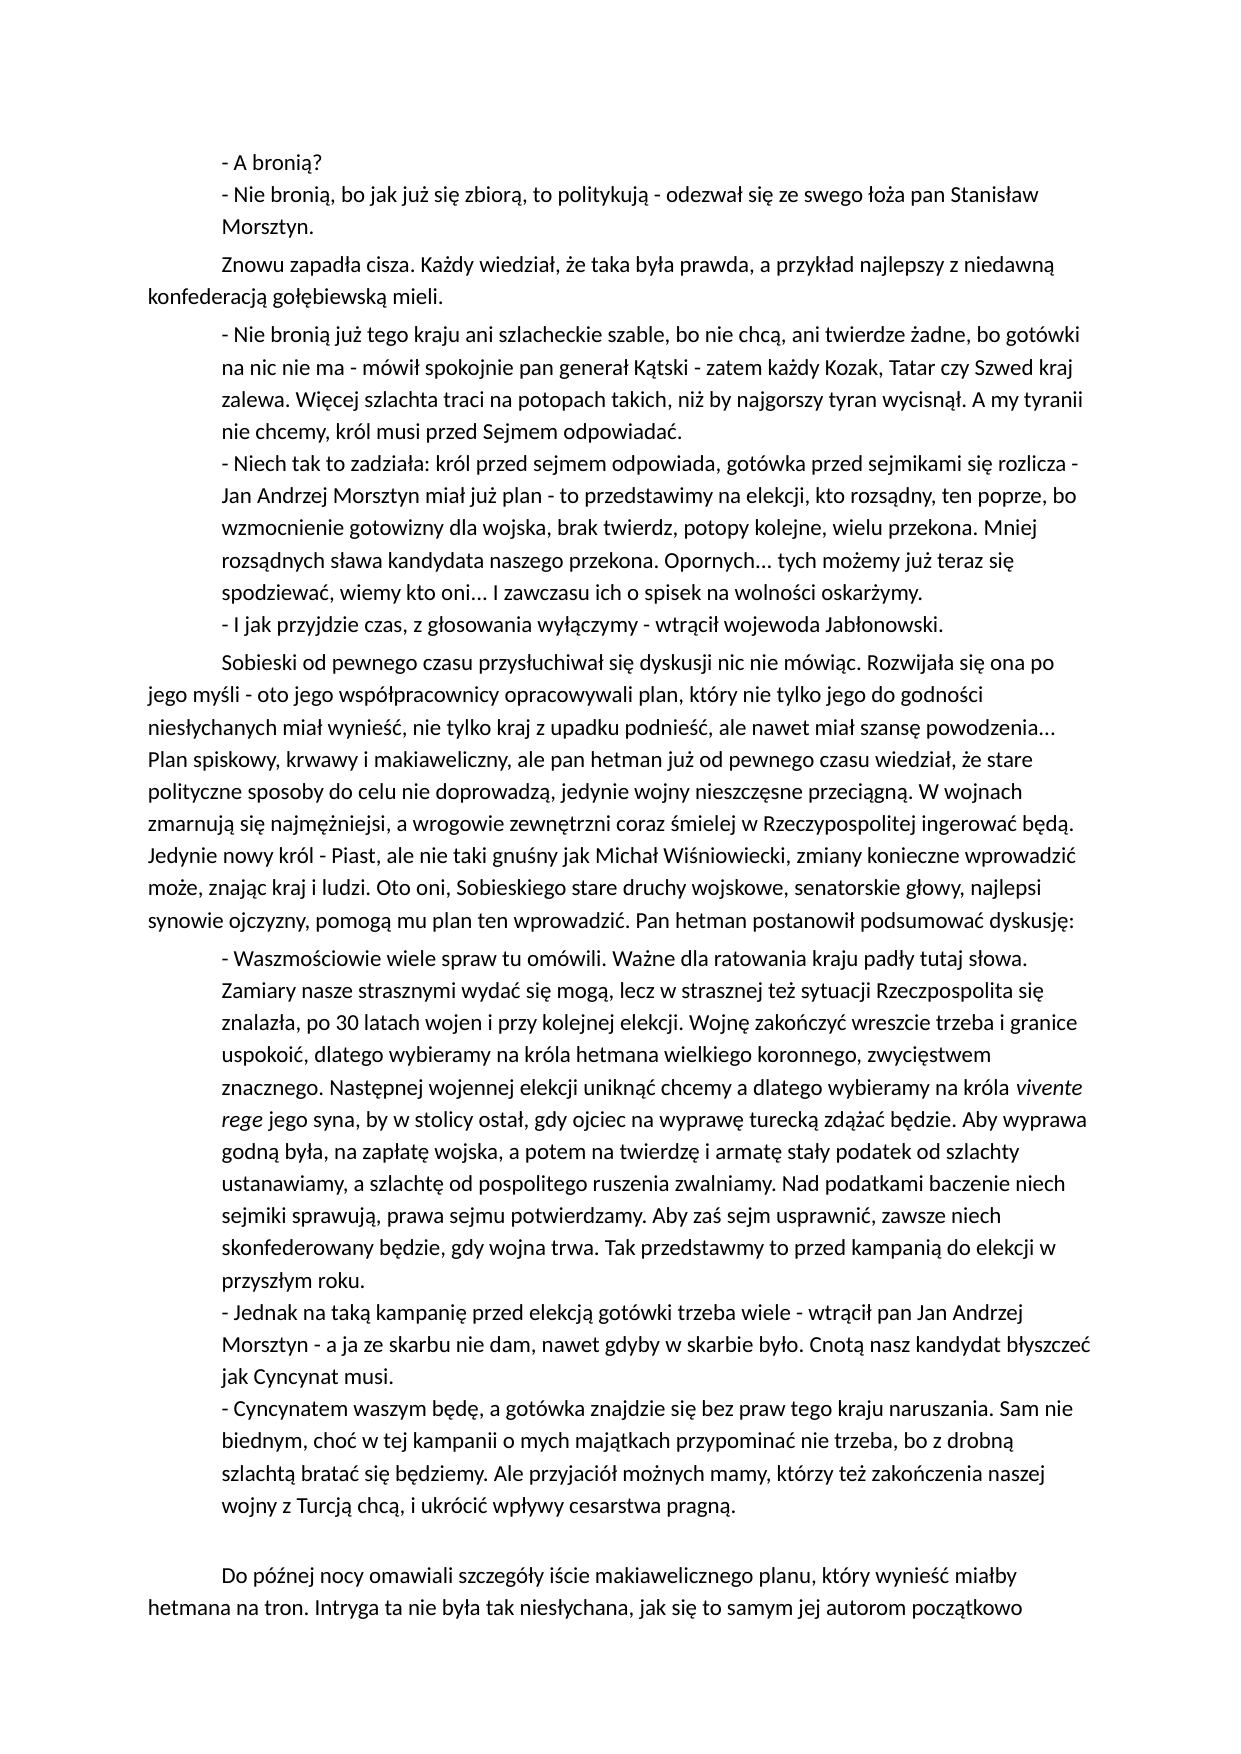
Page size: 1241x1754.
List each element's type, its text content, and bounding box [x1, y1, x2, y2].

text Sobieski od pewnego czasu przysłuchiwał się dyskusji nic nie mówiąc. Rozwijała się ona po jego myśli - oto jego współpracownicy opracowywali plan, który nie tylko jego do godności niesłychanych miał wynieść, nie tylko kraj z upadku podnieść, ale nawet miał szansę powodzenia... Plan spiskowy, krwawy i makiaweliczny, ale pan hetman już od pewnego czasu wiedział, że stare polityczne sposoby do celu nie doprowadzą, jedynie wojny nieszczęsne przeciągną. W wojnach zmarnują się najmężniejsi, a wrogowie zewnętrzni coraz śmielej w Rzeczypospolitej ingerować będą. Jedynie nowy król - Piast, ale nie taki gnuśny jak Michał Wiśniowiecki, zmiany konieczne wprowadzić może, znając kraj i ludzi. Oto oni, Sobieskiego stare druchy wojskowe, senatorskie głowy, najlepsi synowie ojczyzny, pomogą mu plan ten wprowadzić. Pan hetman postanowił podsumować dyskusję: [148, 648, 1093, 934]
text - Nie bronią, bo jak już się zbiorą, to politykują - odezwał się ze swego łoża pan Stanisław Morsztyn. [221, 180, 1093, 240]
text - I jak przyjdzie czas, z głosowania wyłączymy - wtrącił wojewoda Jabłonowski. [221, 610, 1093, 638]
text - Waszmościowie wiele spraw tu omówili. Ważne dla ratowania kraju padły tutaj słowa. Zamiary nasze strasznymi wydać się mogą, lecz w strasznej też sytuacji Rzeczpospolita się znalazła, po 30 latach wojen i przy kolejnej elekcji. Wojnę zakończyć wreszcie trzeba i granice uspokoić, dlatego wybieramy na króla hetmana wielkiego koronnego, zwycięstwem znacznego. Następnej wojennej elekcji uniknąć chcemy a dlatego wybieramy na króla vivente rege jego syna, by w stolicy ostał, gdy ojciec na wyprawę turecką zdążać będzie. Aby wyprawa godną była, na zapłatę wojska, a potem na twierdzę i armatę stały podatek od szlachty ustanawiamy, a szlachtę od pospolitego ruszenia zwalniamy. Nad podatkami baczenie niech sejmiki sprawują, prawa sejmu potwierdzamy. Aby zaś sejm usprawnić, zawsze niech skonfederowany będzie, gdy wojna trwa. Tak przedstawmy to przed kampanią do elekcji w przyszłym roku. [221, 944, 1093, 1294]
text - Niech tak to zadziała: król przed sejmem odpowiada, gotówka przed sejmikami się rozlicza - Jan Andrzej Morsztyn miał już plan - to przedstawimy na elekcji, kto rozsądny, ten poprze, bo wzmocnienie gotowizny dla wojska, brak twierdz, potopy kolejne, wielu przekona. Mniej rozsądnych sława kandydata naszego przekona. Opornych... tych możemy już teraz się spodziewać, wiemy kto oni... I zawczasu ich o spisek na wolności oskarżymy. [221, 449, 1093, 606]
text - Jednak na taką kampanię przed elekcją gotówki trzeba wiele - wtrącił pan Jan Andrzej Morsztyn - a ja ze skarbu nie dam, nawet gdyby w skarbie było. Cnotą nasz kandydat błyszczeć jak Cyncynat musi. [221, 1298, 1093, 1390]
text Do późnej nocy omawiali szczegóły iście makiawelicznego planu, który wynieść miałby hetmana na tron. Intryga ta nie była tak niesłychana, jak się to samym jej autorom początkowo [148, 1561, 1093, 1622]
text - Nie bronią już tego kraju ani szlacheckie szable, bo nie chcą, ani twierdze żadne, bo gotówki na nic nie ma - mówił spokojnie pan generał Kątski - zatem każdy Kozak, Tatar czy Szwed kraj zalewa. Więcej szlachta traci na potopach takich, niż by najgorszy tyran wycisnął. A my tyranii nie chcemy, król musi przed Sejmem odpowiadać. [221, 320, 1093, 445]
text Znowu zapadła cisza. Każdy wiedział, że taka była prawda, a przykład najlepszy z niedawną konfederacją gołębiewską mieli. [148, 250, 1093, 310]
text - Cyncynatem waszym będę, a gotówka znajdzie się bez praw tego kraju naruszania. Sam nie biednym, choć w tej kampanii o mych majątkach przypominać nie trzeba, bo z drobną szlachtą bratać się będziemy. Ale przyjaciół możnych mamy, którzy też zakończenia naszej wojny z Turcją chcą, i ukrócić wpływy cesarstwa pragną. [221, 1394, 1093, 1519]
text - A bronią? [221, 148, 1093, 176]
